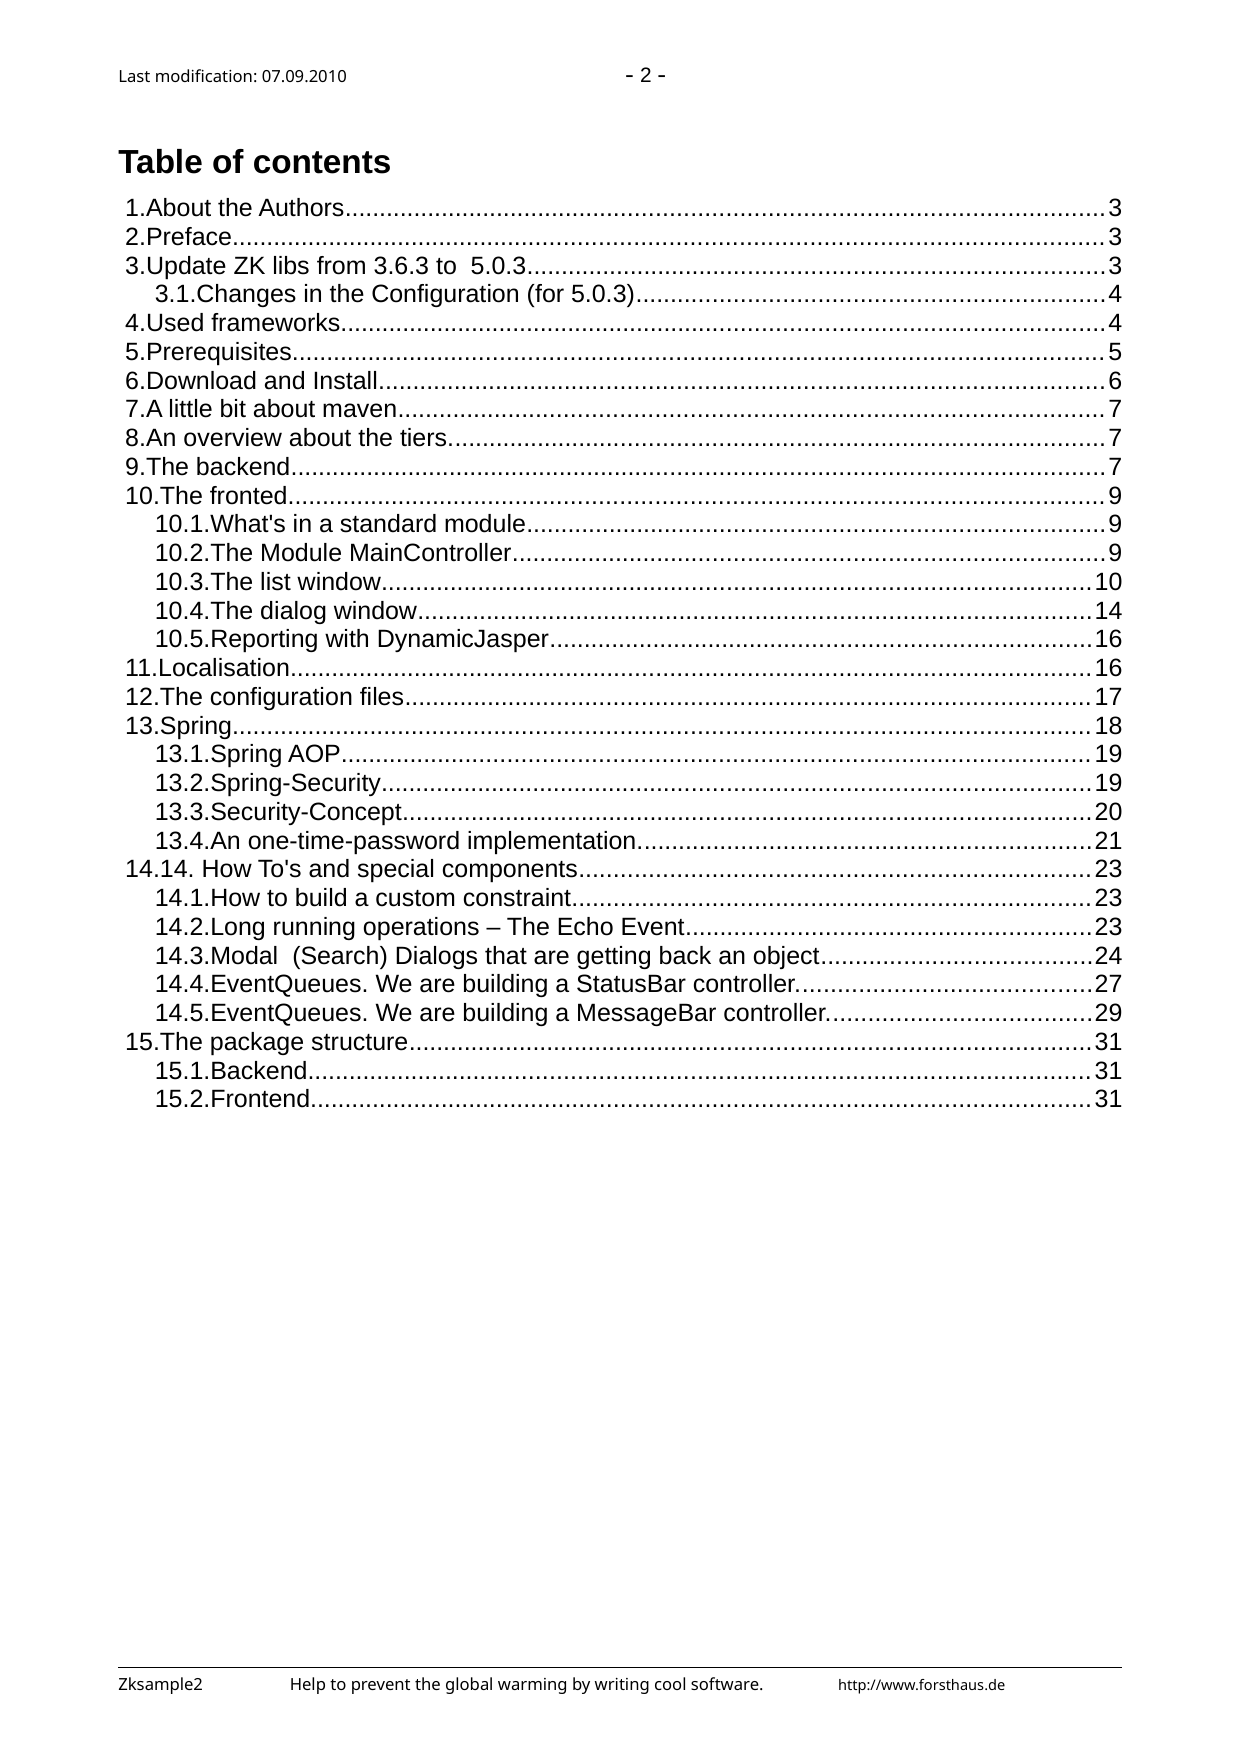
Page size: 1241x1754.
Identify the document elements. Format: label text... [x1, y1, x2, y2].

text 4.Used frameworks 4 [118, 308, 1122, 337]
text 10.5.Reporting with DynamicJasper 16 [148, 624, 1122, 653]
text 14.5.EventQueues. We are building a MessageBar controller. 29 [148, 998, 1122, 1027]
text 13.1.Spring AOP 19 [148, 739, 1122, 768]
text 11.Localisation 16 [118, 653, 1122, 682]
text 13.2.Spring-Security 19 [148, 768, 1122, 797]
text 14.2.Long running operations – The Echo Event 23 [148, 912, 1122, 941]
text 3.1.Changes in the Configuration (for 5.0.3) 4 [148, 279, 1122, 308]
text 12.The configuration files 17 [118, 682, 1122, 711]
text 6.Download and Install 6 [118, 366, 1122, 394]
text 1.About the Authors 3 [118, 193, 1122, 222]
text 13.4.An one-time-password implementation. 21 [148, 826, 1122, 854]
text 13.3.Security-Concept 20 [148, 797, 1122, 826]
text 8.An overview about the tiers. 7 [118, 423, 1122, 452]
text 9.The backend 7 [118, 452, 1122, 481]
text 14.4.EventQueues. We are building a StatusBar controller. 27 [148, 969, 1122, 998]
text 10.The fronted 9 [118, 481, 1122, 509]
text 15.The package structure 31 [118, 1027, 1122, 1056]
text 14.1.How to build a custom constraint 23 [148, 883, 1122, 912]
text 14.3.Modal (Search) Dialogs that are getting back an object 24 [148, 941, 1122, 969]
text 10.1.What's in a standard module 9 [148, 509, 1122, 538]
text 10.2.The Module MainController 9 [148, 538, 1122, 567]
text 2.Preface 3 [118, 222, 1122, 251]
text 10.4.The dialog window 14 [148, 596, 1122, 624]
text 14.14. How To's and special components 23 [118, 854, 1122, 883]
text 7.A little bit about maven 7 [118, 394, 1122, 423]
text 15.2.Frontend 31 [148, 1084, 1122, 1113]
text 13.Spring 18 [118, 711, 1122, 739]
text 5.Prerequisites 5 [118, 337, 1122, 366]
text 3.Update ZK libs from 3.6.3 to 5.0.3 3 [118, 251, 1122, 279]
text 10.3.The list window 10 [148, 567, 1122, 596]
text 15.1.Backend 31 [148, 1056, 1122, 1084]
subtitle Table of contents [118, 142, 1122, 181]
